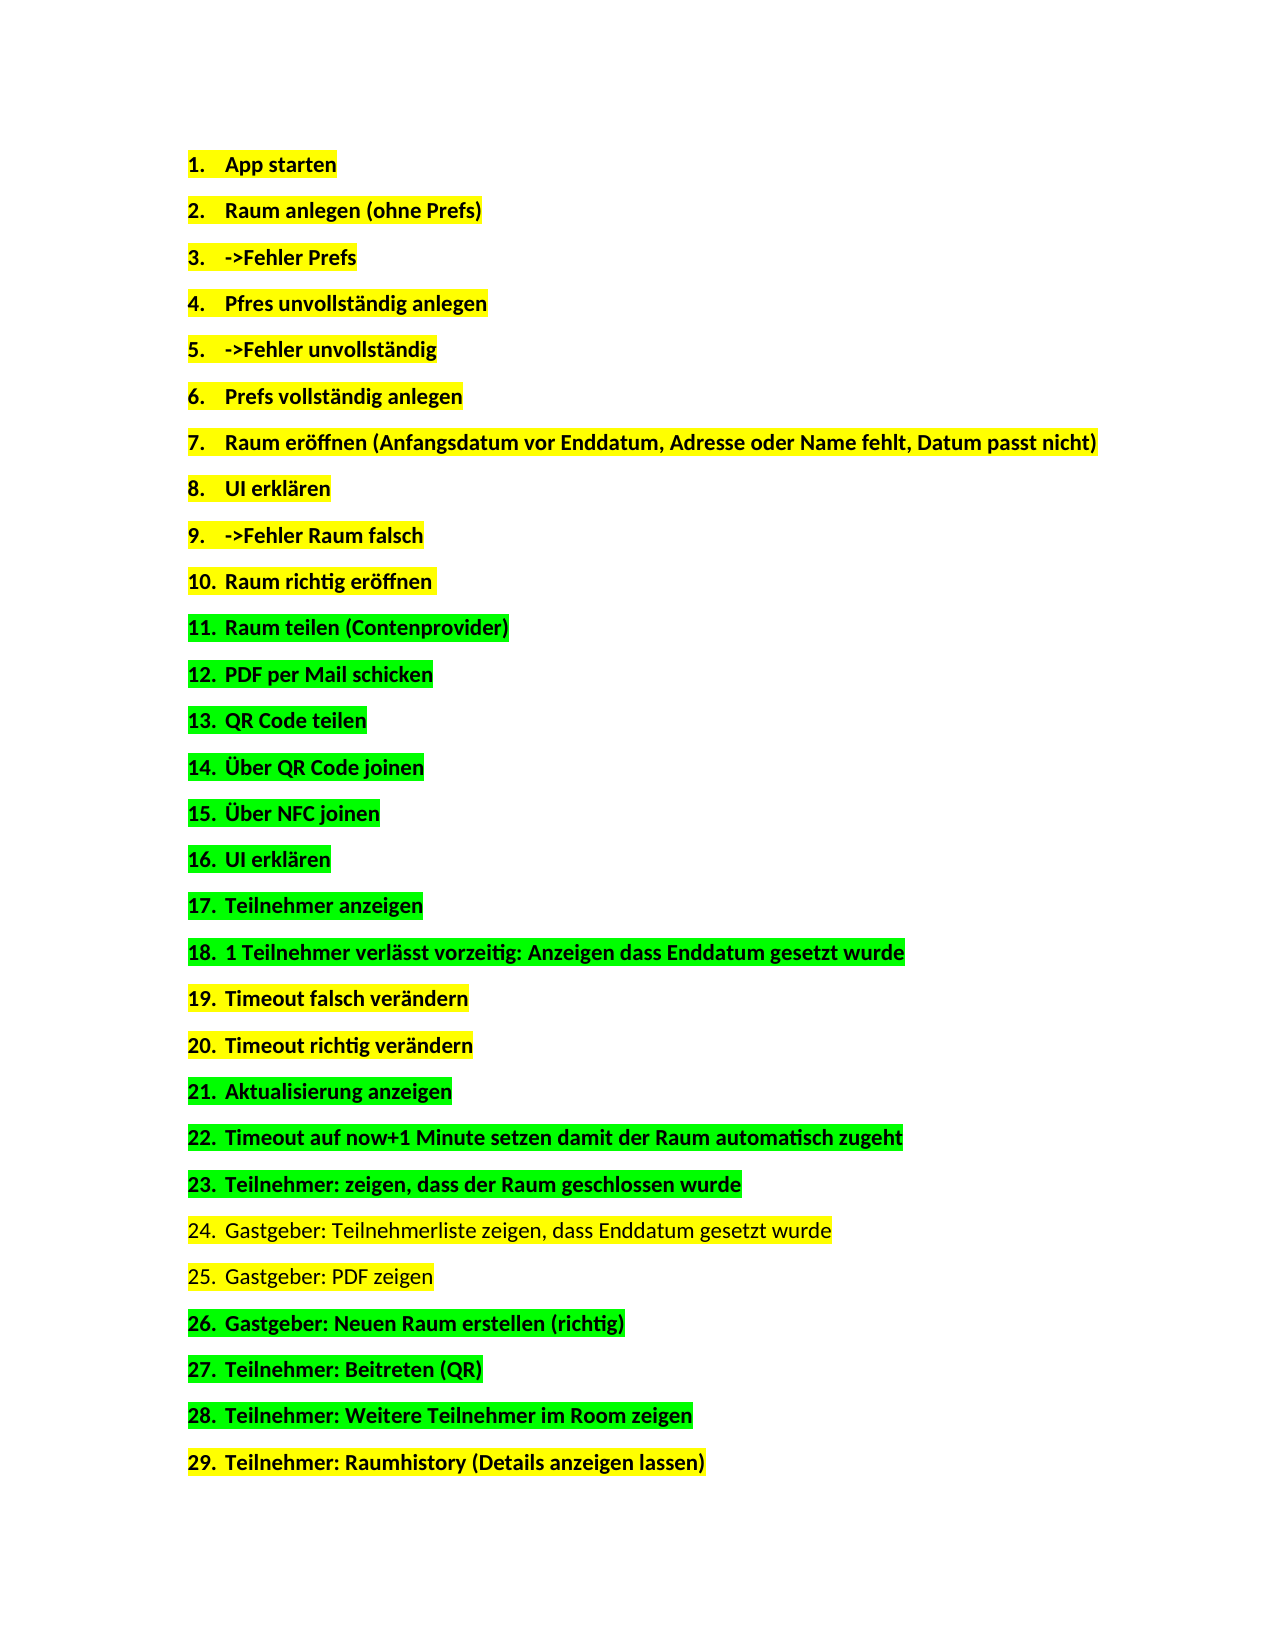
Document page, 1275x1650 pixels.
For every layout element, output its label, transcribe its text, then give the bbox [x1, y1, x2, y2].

list PDF per Mail schicken [187, 660, 1125, 688]
list Raum teilen (Contenprovider) [187, 613, 1125, 642]
list Raum eröffnen (Anfangsdatum vor Enddatum, Adresse oder Name fehlt, Datum passt nicht) [187, 428, 1125, 456]
list Teilnehmer: Beitreten (QR) [187, 1355, 1125, 1383]
list Gastgeber: Teilnehmerliste zeigen, dass Enddatum gesetzt wurde [187, 1216, 1125, 1244]
list Prefs vollständig anlegen [187, 382, 1125, 410]
list App starten [187, 150, 1125, 178]
list Raum richtig eröffnen [187, 567, 1125, 595]
list Teilnehmer: Weitere Teilnehmer im Room zeigen [187, 1402, 1125, 1429]
list Timeout falsch verändern [187, 984, 1125, 1012]
list Aktualisierung anzeigen [187, 1077, 1125, 1105]
list Teilnehmer: zeigen, dass der Raum geschlossen wurde [187, 1170, 1125, 1198]
list Raum anlegen (ohne Prefs) [187, 196, 1125, 224]
list Gastgeber: PDF zeigen [187, 1262, 1125, 1291]
list ->Fehler Prefs [187, 243, 1125, 271]
list ->Fehler unvollständig [187, 335, 1125, 363]
list Teilnehmer: Raumhistory (Details anzeigen lassen) [187, 1448, 1125, 1476]
list UI erklären [187, 845, 1125, 873]
list QR Code teilen [187, 706, 1125, 734]
list Timeout auf now+1 Minute setzen damit der Raum automatisch zugeht [187, 1123, 1125, 1151]
list UI erklären [187, 474, 1125, 502]
list Timeout richtig verändern [187, 1031, 1125, 1059]
list Teilnehmer anzeigen [187, 892, 1125, 920]
list Über QR Code joinen [187, 753, 1125, 781]
list Über NFC joinen [187, 799, 1125, 827]
list Pfres unvollständig anlegen [187, 289, 1125, 317]
list ->Fehler Raum falsch [187, 521, 1125, 549]
list 1 Teilnehmer verlässt vorzeitig: Anzeigen dass Enddatum gesetzt wurde [187, 938, 1125, 966]
list Gastgeber: Neuen Raum erstellen (richtig) [187, 1309, 1125, 1337]
